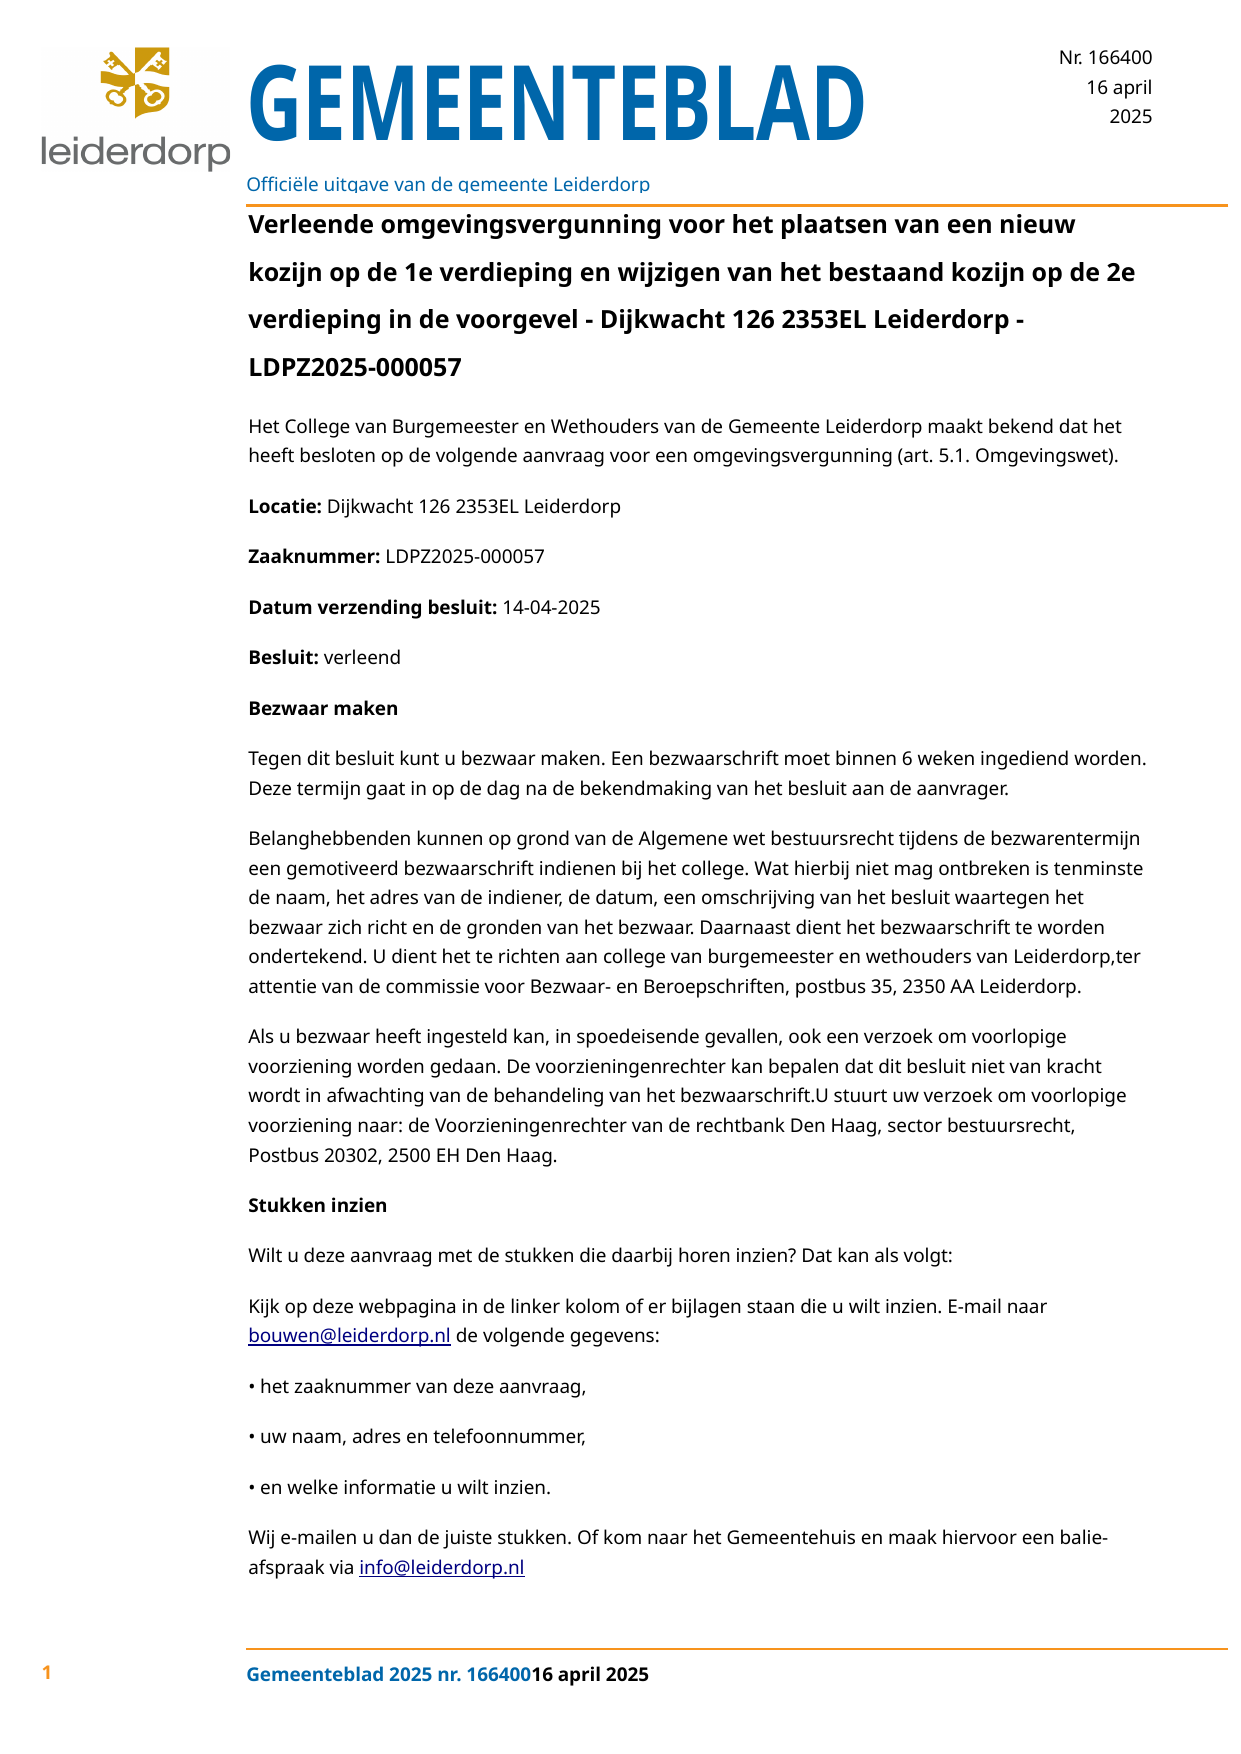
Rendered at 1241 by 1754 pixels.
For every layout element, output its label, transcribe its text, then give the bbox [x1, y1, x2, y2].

picture [41, 47, 231, 172]
text Tegen dit besluit kunt u bezwaar maken. Een bezwaarschrift moet binnen 6 weken ingediend worden. Deze termijn gaat in op de dag na de bekendmaking van het besluit aan de aanvrager. [248, 745, 1152, 801]
text Zaaknummer: LDPZ2025-000057 [248, 543, 1152, 569]
text Als u bezwaar heeft ingesteld kan, in spoedeisende gevallen, ook een verzoek om voorlopige voorziening worden gedaan. De voorzieningenrechter kan bepalen dat dit besluit niet van kracht wordt in afwachting van de behandeling van het bezwaarschrift.U stuurt uw verzoek om voorlopige voorziening naar: de Voorzieningenrechter van de rechtbank Den Haag, sector bestuursrecht, Postbus 20302, 2500 EH Den Haag. [248, 1023, 1152, 1168]
text Wij e-mailen u dan de juiste stukken. Of kom naar het Gemeentehuis en maak hiervoor een balie-afspraak via info@leiderdorp.nl [248, 1524, 1152, 1580]
text • het zaaknummer van deze aanvraag, [248, 1373, 1152, 1399]
text Besluit: verleend [248, 644, 1152, 670]
text • uw naam, adres en telefoonnummer, [248, 1423, 1152, 1449]
text Belanghebbenden kunnen op grond van de Algemene wet bestuursrecht tijdens de bezwarentermijn een gemotiveerd bezwaarschrift indienen bij het college. Wat hierbij niet mag ontbreken is tenminste de naam, het adres van de indiener, de datum, een omschrijving van het besluit waartegen het bezwaar zich richt en de gronden van het bezwaar. Daarnaast dient het bezwaarschrift te worden ondertekend. U dient het te richten aan college van burgemeester en wethouders van Leiderdorp,ter attentie van de commissie voor Bezwaar- en Beroepschriften, postbus 35, 2350 AA Leiderdorp. [248, 825, 1152, 999]
text Kijk op deze webpagina in de linker kolom of er bijlagen staan die u wilt inzien. E-mail naar bouwen@leiderdorp.nl de volgende gegevens: [248, 1293, 1152, 1348]
text Stukken inzien [248, 1192, 1152, 1218]
text Locatie: Dijkwacht 126 2353EL Leiderdorp [248, 493, 1152, 519]
text Bezwaar maken [248, 695, 1152, 721]
text Wilt u deze aanvraag met de stukken die daarbij horen inzien? Dat kan als volgt: [248, 1243, 1152, 1268]
text Verleende omgevingsvergunning voor het plaatsen van een nieuw kozijn op de 1e verdieping en wijzigen van het bestaand kozijn op de 2e verdieping in de voorgevel - Dijkwacht 126 2353EL Leiderdorp - LDPZ2025-000057 [248, 207, 1152, 384]
text • en welke informatie u wilt inzien. [248, 1474, 1152, 1500]
text Datum verzending besluit: 14-04-2025 [248, 594, 1152, 620]
text Het College van Burgemeester en Wethouders van de Gemeente Leiderdorp maakt bekend dat het heeft besloten op de volgende aanvraag voor een omgevingsvergunning (art. 5.1. Omgevingswet). [248, 413, 1152, 468]
